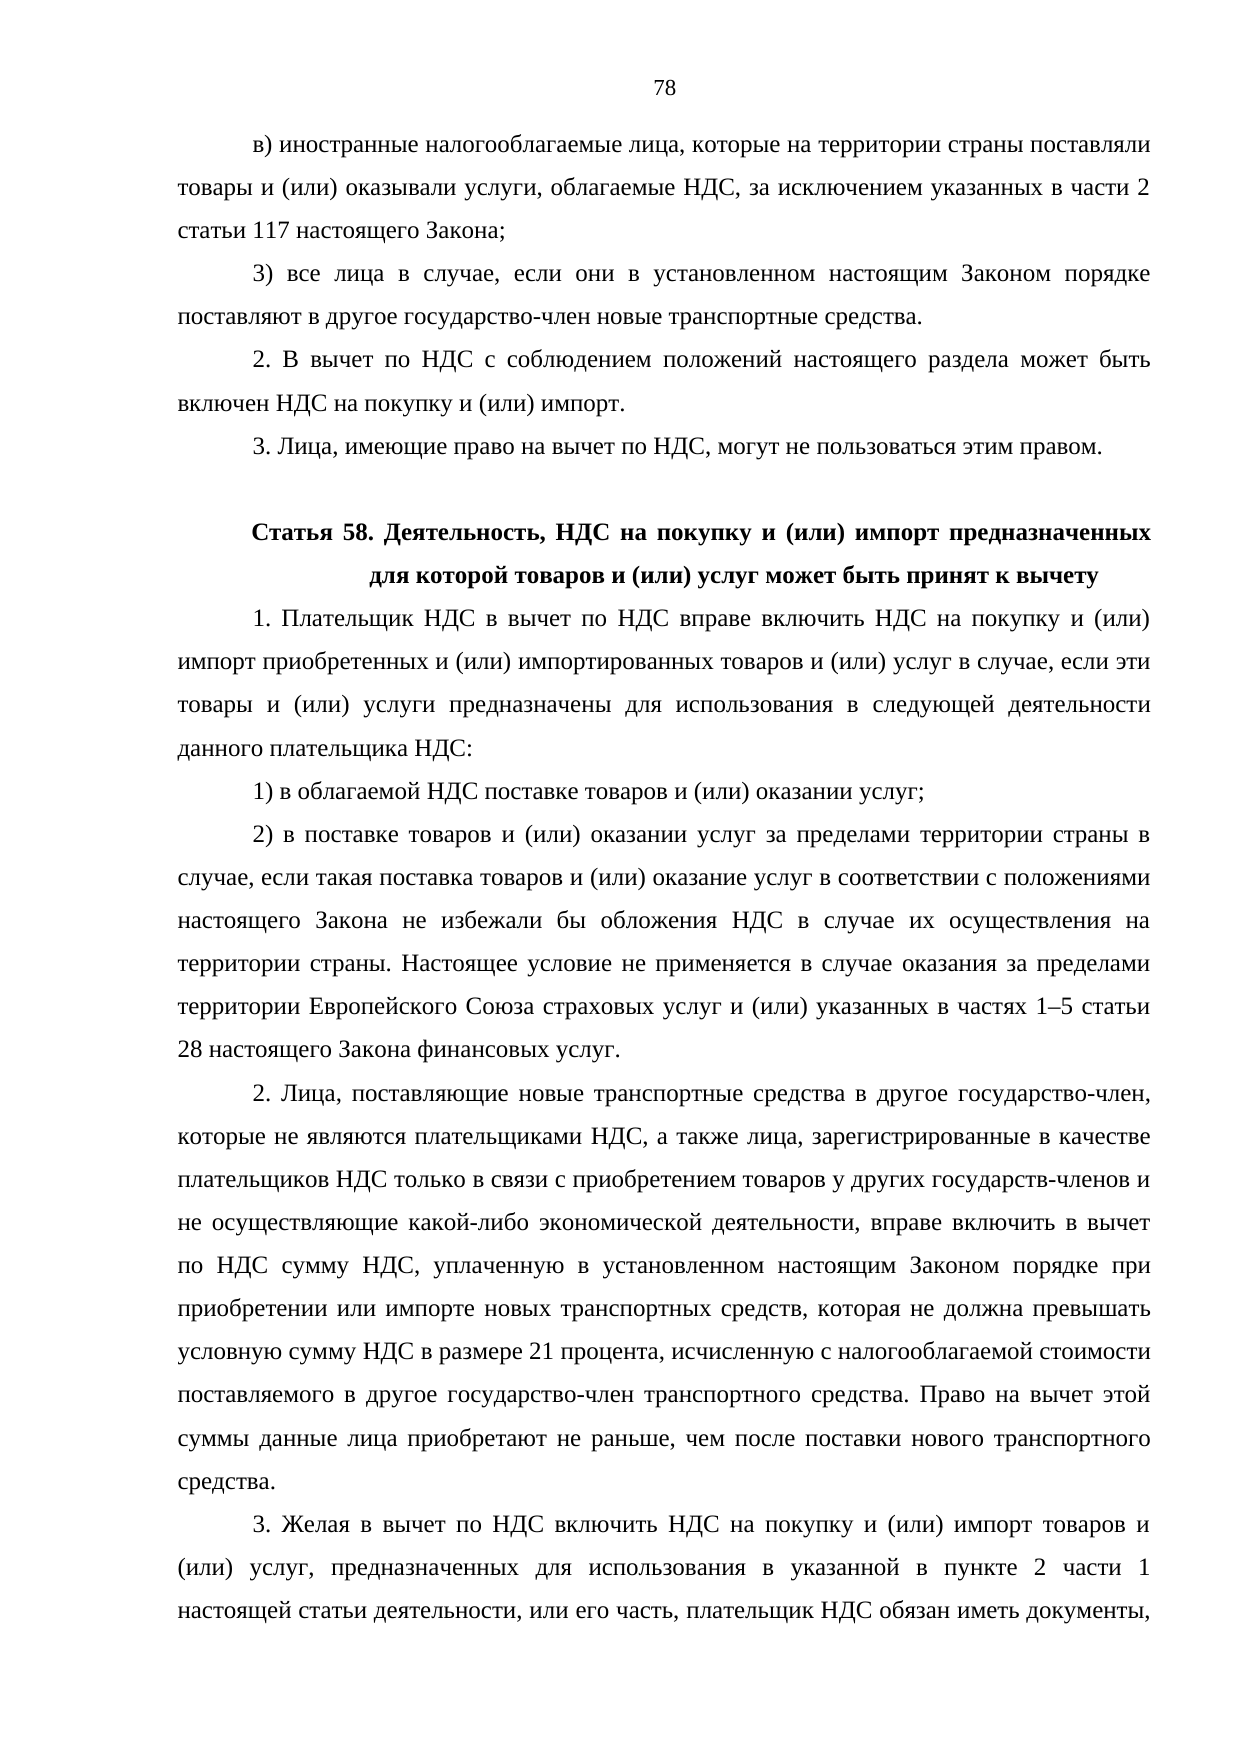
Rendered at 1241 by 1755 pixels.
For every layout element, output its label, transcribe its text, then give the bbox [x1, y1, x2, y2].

text 3. Желая в вычет по НДС включить НДС на покупку и (или) импорт товаров и (или) услуг, предназначенных для использования в указанной в пункте 2 части 1 настоящей статьи деятельности, или его часть, плательщик НДС обязан иметь документы, [177, 1509, 1152, 1624]
text 3) все лица в случае, если они в установленном настоящим Законом порядке поставляют в другое государство-член новые транспортные средства. [177, 258, 1152, 330]
text 2) в поставке товаров и (или) оказании услуг за пределами территории страны в случае, если такая поставка товаров и (или) оказание услуг в соответствии с положениями настоящего Закона не избежали бы обложения НДС в случае их осуществления на территории страны. Настоящее условие не применяется в случае оказания за пределами территории Европейского Союза страховых услуг и (или) указанных в частях 1–5 статьи 28 настоящего Закона финансовых услуг. [177, 819, 1152, 1063]
text 2. В вычет по НДС с соблюдением положений настоящего раздела может быть включен НДС на покупку и (или) импорт. [177, 344, 1152, 416]
text 3. Лица, имеющие право на вычет по НДС, могут не пользоваться этим правом. [177, 431, 1152, 459]
text 1. Плательщик НДС в вычет по НДС вправе включить НДС на покупку и (или) импорт приобретенных и (или) импортированных товаров и (или) услуг в случае, если эти товары и (или) услуги предназначены для использования в следующей деятельности данного плательщика НДС: [177, 603, 1152, 761]
text в) иностранные налогооблагаемые лица, которые на территории страны поставляли товары и (или) оказывали услуги, облагаемые НДС, за исключением указанных в части 2 статьи 117 настоящего Закона; [177, 129, 1152, 244]
text 2. Лица, поставляющие новые транспортные средства в другое государство-член, которые не являются плательщиками НДС, а также лица, зарегистрированные в качестве плательщиков НДС только в связи с приобретением товаров у других государств-членов и не осуществляющие какой-либо экономической деятельности, вправе включить в вычет по НДС сумму НДС, уплаченную в установленном настоящим Законом порядке при приобретении или импорте новых транспортных средств, которая не должна превышать условную сумму НДС в размере 21 процента, исчисленную с налогооблагаемой стоимости поставляемого в другое государство-член транспортного средства. Право на вычет этой суммы данные лица приобретают не раньше, чем после поставки нового транспортного средства. [177, 1078, 1152, 1494]
text Статья 58. Деятельность, НДС на покупку и (или) импорт предназначенных для которой товаров и (или) услуг может быть принят к вычету [251, 517, 1152, 589]
text 1) в облагаемой НДС поставке товаров и (или) оказании услуг; [177, 776, 1152, 804]
